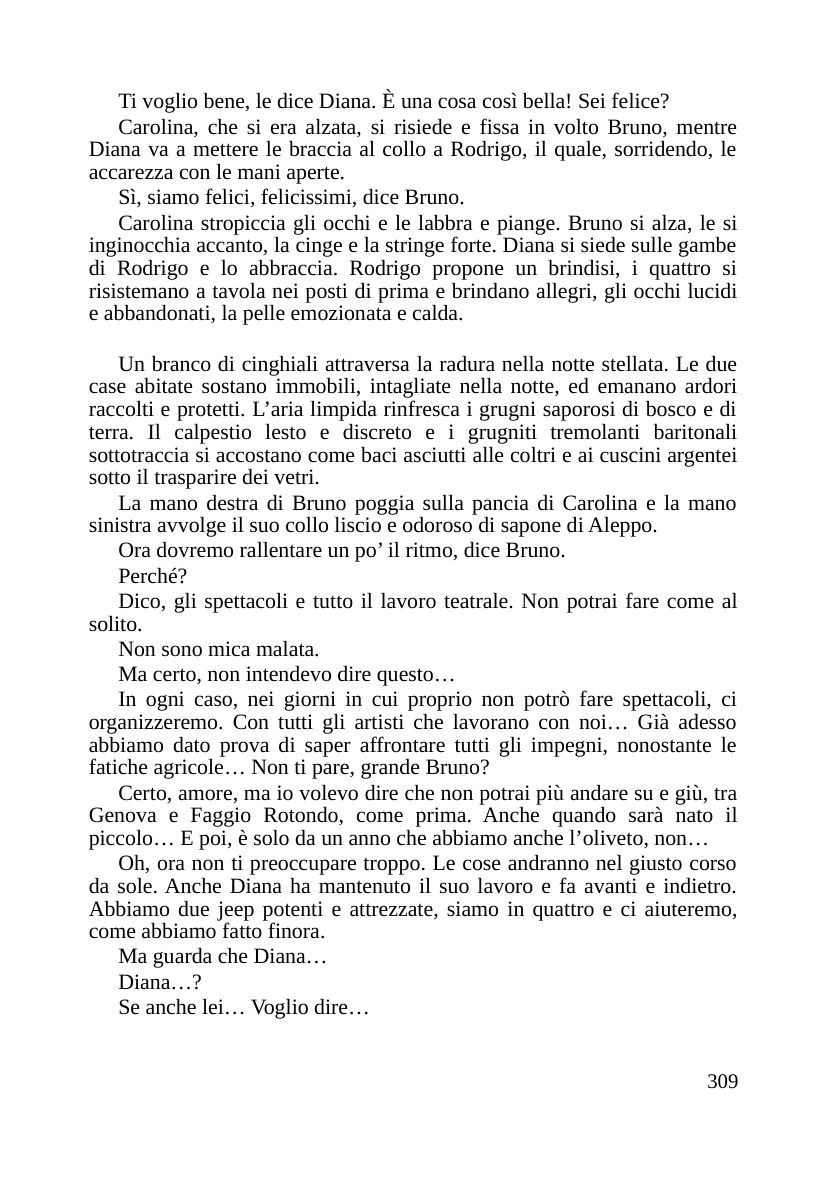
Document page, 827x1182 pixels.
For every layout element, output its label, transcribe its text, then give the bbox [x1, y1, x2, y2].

text Un branco di cinghiali attraversa la radura nella notte stellata. Le due case abitate sostano immobili, intagliate nella notte, ed emanano ardori raccolti e protetti. L’aria limpida rinfresca i grugni saporosi di bosco e di terra. Il calpestio lesto e discreto e i grugniti tremolanti baritonali sottotraccia si accostano come baci asciutti alle coltri e ai cuscini argentei sotto il trasparire dei vetri. [88, 351, 738, 489]
text Dico, gli spettacoli e tutto il lavoro teatrale. Non potrai fare come al solito. [88, 588, 738, 636]
text Perché? [88, 563, 738, 588]
text Se anche lei… Voglio dire… [88, 994, 738, 1019]
text Sì, siamo felici, felicissimi, dice Bruno. [88, 184, 738, 209]
text Carolina stropiccia gli occhi e le labbra e piange. Bruno si alza, le si inginocchia accanto, la cinge e la stringe forte. Diana si siede sulle gambe di Rodrigo e lo abbraccia. Rodrigo propone un brindisi, i quattro si risistemano a tavola nei posti di prima e brindano allegri, gli occhi lucidi e abbandonati, la pelle emozionata e calda. [88, 209, 738, 326]
text Ora dovremo rallentare un po’ il ritmo, dice Bruno. [88, 537, 738, 563]
text Diana…? [88, 969, 738, 994]
text Ti voglio bene, le dice Diana. È una cosa così bella! Sei felice? [88, 88, 738, 114]
text Oh, ora non ti preoccupare troppo. Le cose andranno nel giusto corso da sole. Anche Diana ha mantenuto il suo lavoro e fa avanti e indietro. Abbiamo due jeep potenti e attrezzate, siamo in quattro e ci aiuteremo, come abbiamo fatto finora. [88, 850, 738, 943]
text Non sono mica malata. [88, 636, 738, 661]
text Carolina, che si era alzata, si risiede e fissa in volto Bruno, mentre Diana va a mettere le braccia al collo a Rodrigo, il quale, sorridendo, le accarezza con le mani aperte. [88, 114, 738, 184]
text La mano destra di Bruno poggia sulla pancia di Carolina e la mano sinistra avvolge il suo collo liscio e odoroso di sapone di Aleppo. [88, 489, 738, 537]
text Certo, amore, ma io volevo dire che non potrai più andare su e giù, tra Genova e Faggio Rotondo, come prima. Anche quando sarà nato il piccolo… E poi, è solo da un anno che abbiamo anche l’oliveto, non… [88, 779, 738, 850]
text Ma guarda che Diana… [88, 943, 738, 969]
text In ogni caso, nei giorni in cui proprio non potrò fare spettacoli, ci organizzeremo. Con tutti gli artisti che lavorano con noi… Già adesso abbiamo dato prova di saper affrontare tutti gli impegni, nonostante le fatiche agricole… Non ti pare, grande Bruno? [88, 686, 738, 779]
text Ma certo, non intendevo dire questo… [88, 661, 738, 686]
